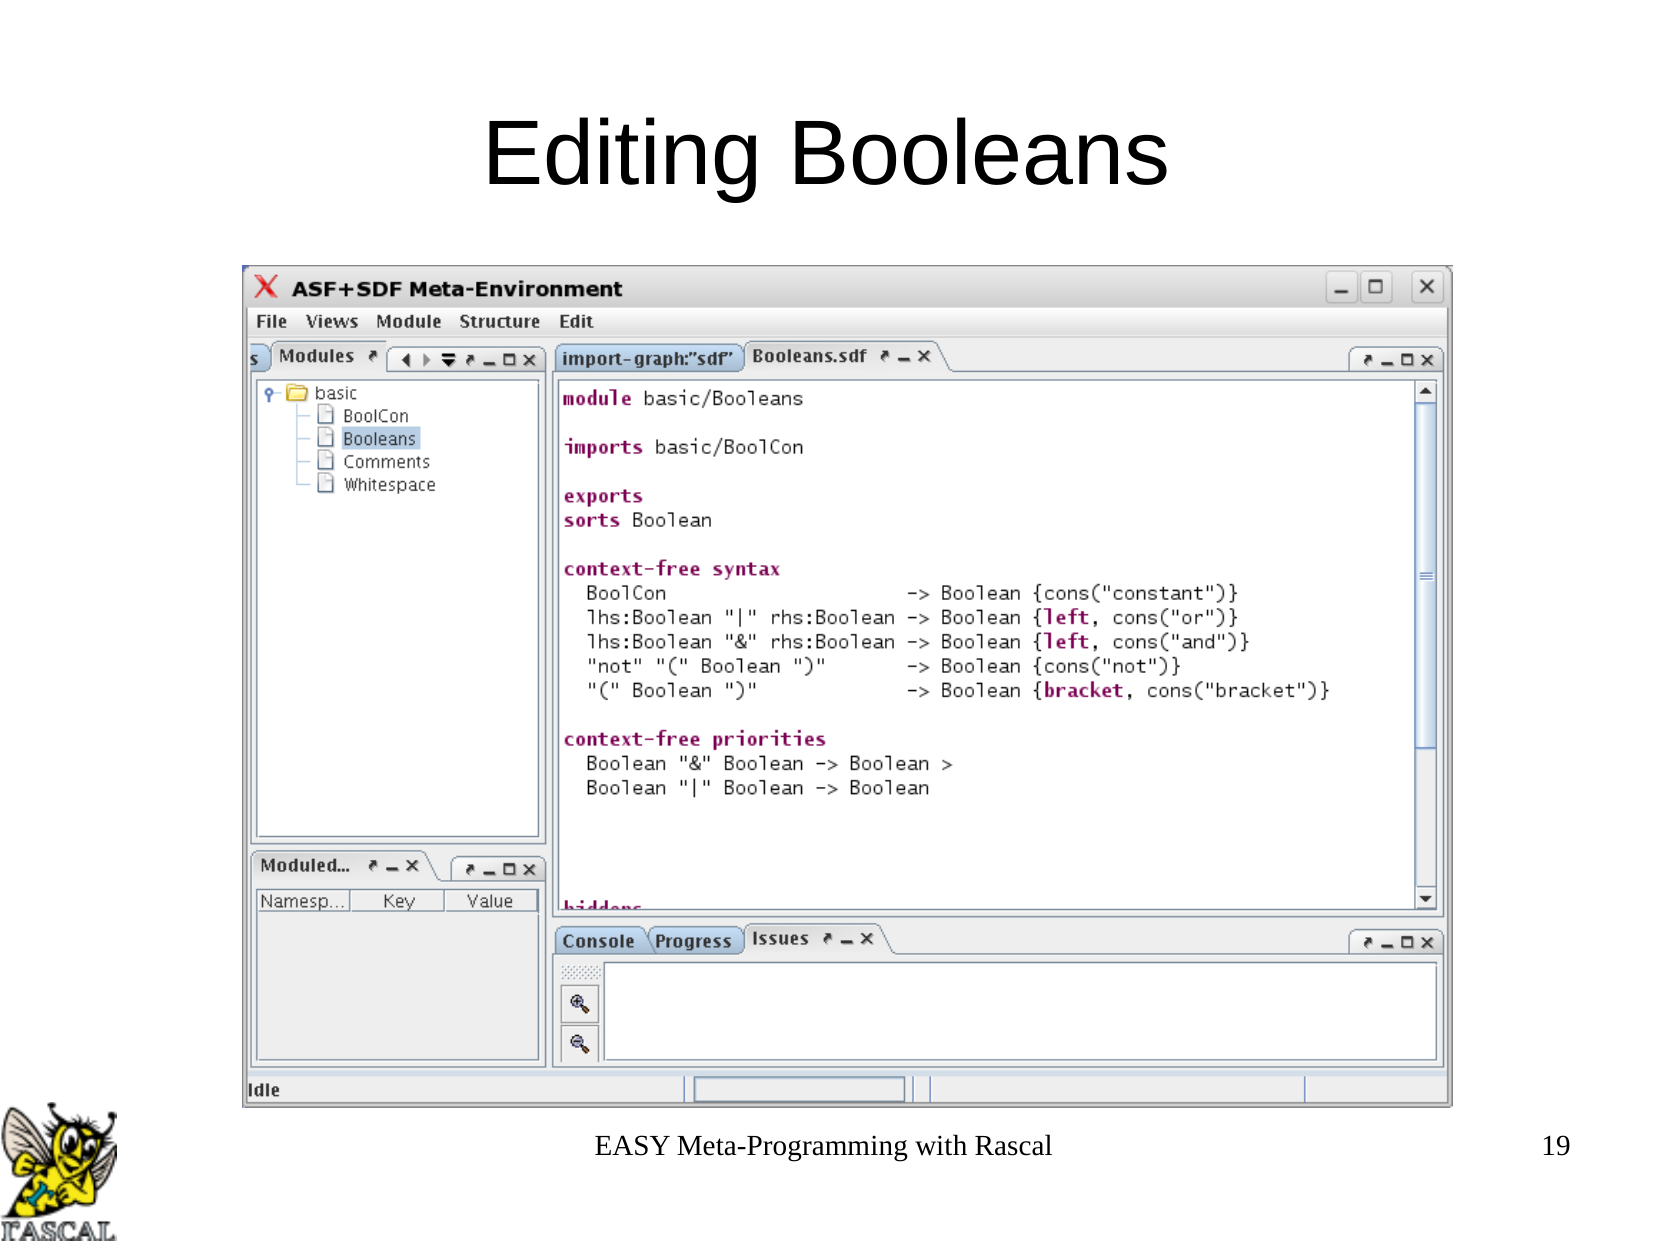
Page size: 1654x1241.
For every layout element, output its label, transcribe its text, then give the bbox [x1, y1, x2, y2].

picture [242, 265, 1453, 1108]
picture [0, 1102, 117, 1241]
title Editing Booleans [82, 49, 1571, 257]
